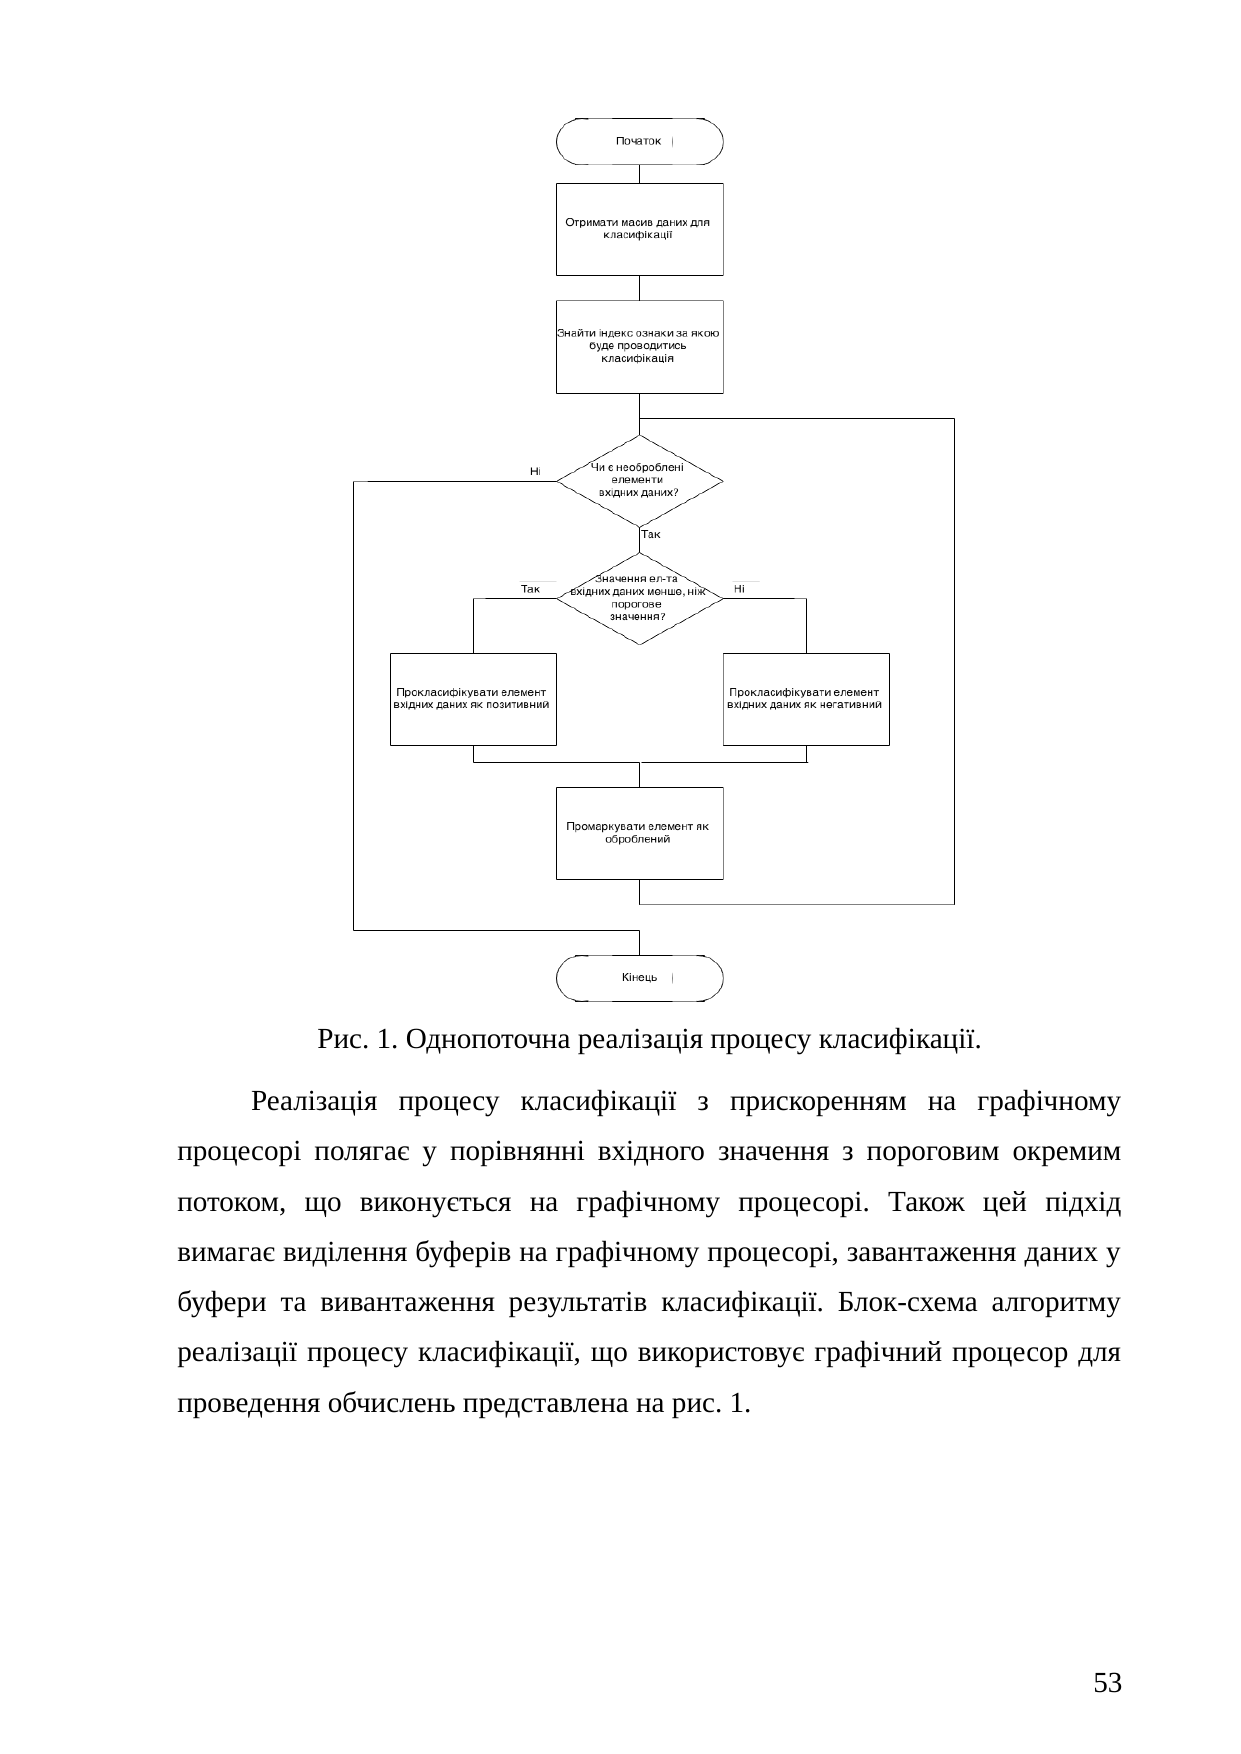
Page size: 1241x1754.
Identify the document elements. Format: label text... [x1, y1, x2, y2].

text Реалізація процесу класифікації з прискоренням на графічному процесорі полягає у порівнянні вхідного значення з пороговим окремим потоком, що виконується на графічному процесорі. Також цей підхід вимагає виділення буферів на графічному процесорі, завантаження даних у буфери та вивантаження результатів класифікації. Блок-схема алгоритму реалізації процесу класифікації, що використовує графічний процесор для проведення обчислень представлена на рис. 1. [177, 1083, 1122, 1418]
text Рис. 1. Однопоточна реалізація процесу класифікації. [177, 1021, 1122, 1054]
picture [343, 118, 956, 1004]
